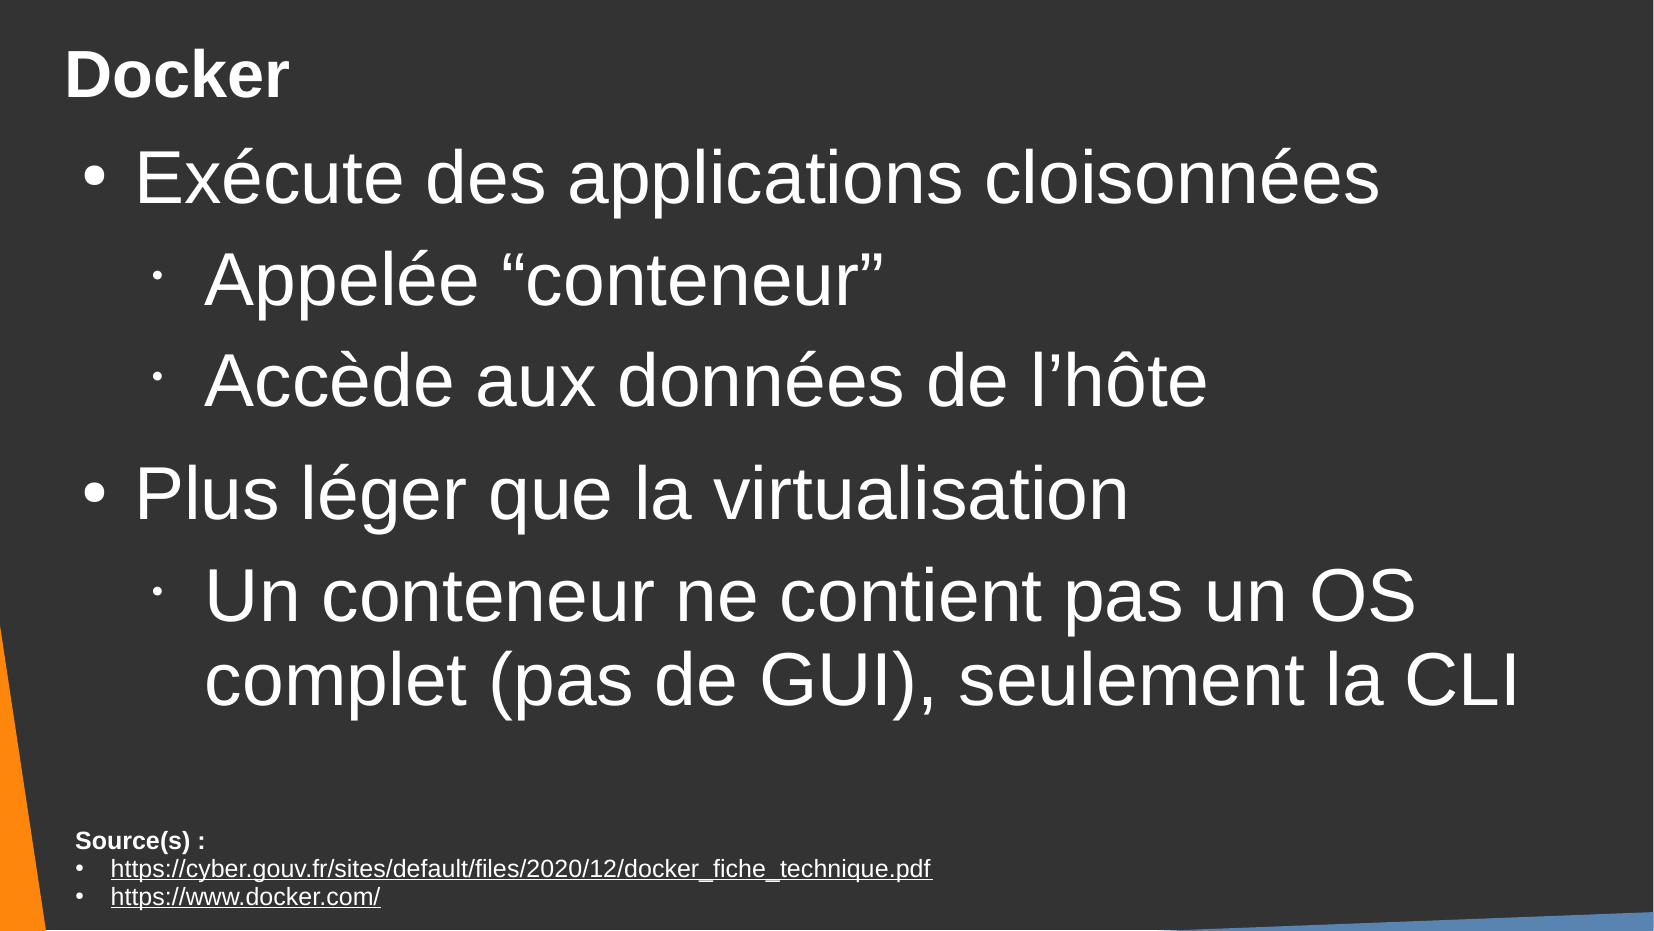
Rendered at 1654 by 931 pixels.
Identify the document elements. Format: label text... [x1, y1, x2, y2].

text_box Source(s) : https://cyber.gouv.fr/sites/default/files/2020/12/docker_fiche_technique.pdf https://www.docker.com/ [60, 809, 1546, 919]
text_box [1157, 912, 1654, 931]
list Exécute des applications cloisonnées Appelée “conteneur” Accède aux données de l’hôte Plus léger que la virtualisation Un conteneur ne contient pas un OS complet (pas de GUI), seulement la CLI [63, 135, 1542, 792]
text_box [0, 625, 47, 931]
title Docker [64, 37, 1105, 119]
